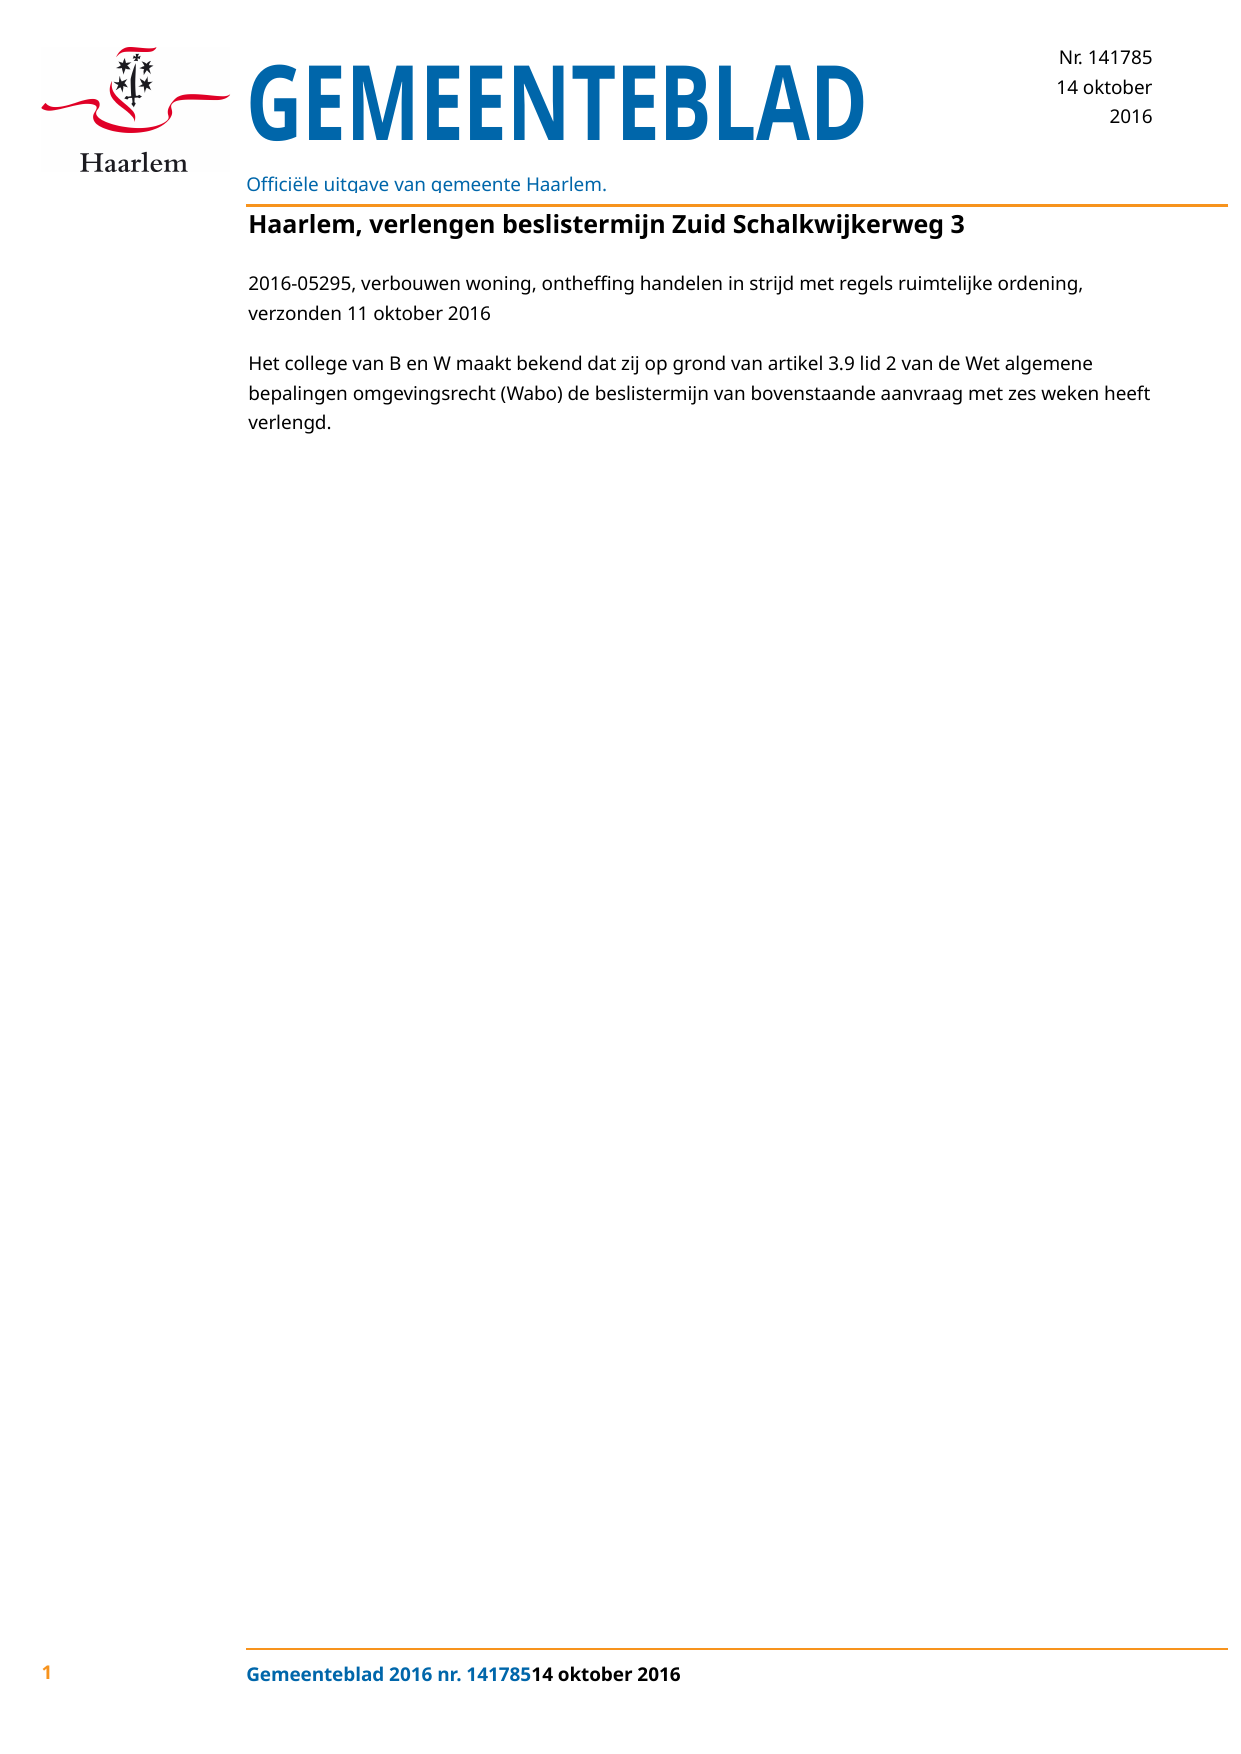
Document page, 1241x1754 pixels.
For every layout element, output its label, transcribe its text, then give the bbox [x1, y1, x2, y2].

text Het college van B en W maakt bekend dat zij op grond van artikel 3.9 lid 2 van de Wet algemene bepalingen omgevingsrecht (Wabo) de beslistermijn van bovenstaande aanvraag met zes weken heeft verlengd. [248, 350, 1152, 435]
text Haarlem, verlengen beslistermijn Zuid Schalkwijkerweg 3 [248, 207, 1152, 241]
picture [41, 47, 231, 172]
text 2016-05295, verbouwen woning, ontheffing handelen in strijd met regels ruimtelijke ordening, verzonden 11 oktober 2016 [248, 270, 1152, 326]
